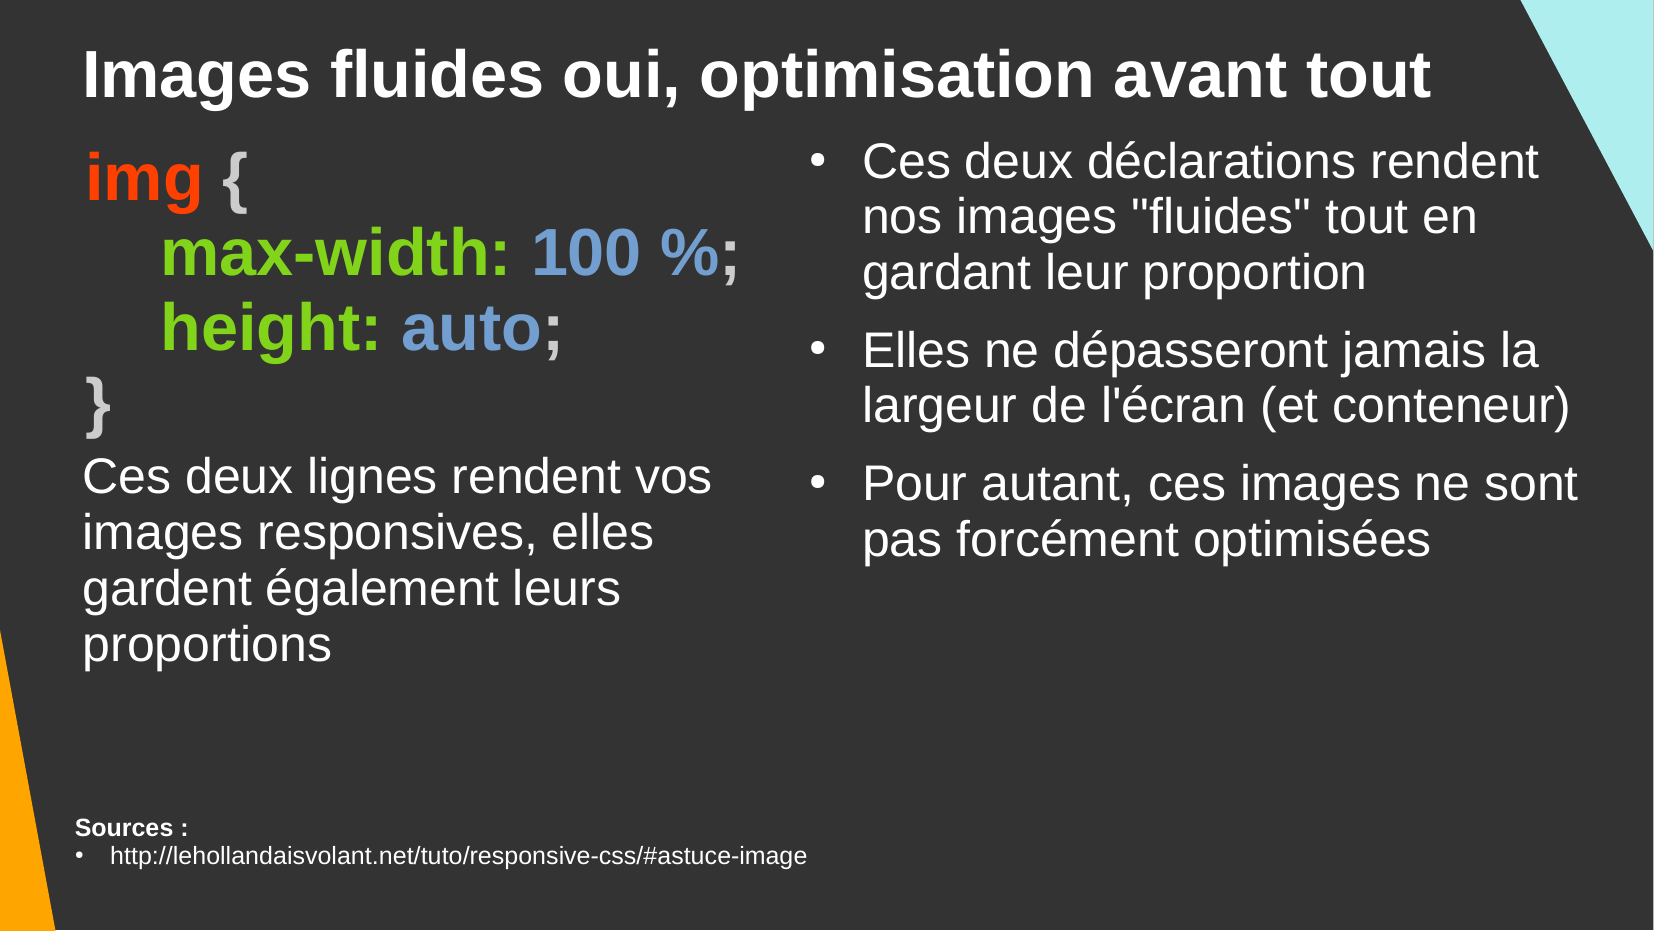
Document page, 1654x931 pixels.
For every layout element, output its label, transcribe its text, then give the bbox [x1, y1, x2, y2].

text_box [0, 630, 56, 931]
text_box [1520, 0, 1654, 253]
list Ces deux déclarations rendent nos images "fluides" tout en gardant leur proportion Elles ne dépasseront jamais la largeur de l'écran (et conteneur) Pour autant, ces images ne sont pas forcément optimisées [791, 132, 1583, 798]
text_box img { max-width: 100 %; height: auto; } [70, 132, 780, 447]
title Images fluides oui, optimisation avant tout [82, 37, 1571, 114]
text_box Sources : http://lehollandaisvolant.net/tuto/responsive-css/#astuce-image [60, 806, 1546, 931]
title Ces deux lignes rendent vos images responsives, elles gardent également leurs proportions [82, 448, 745, 672]
